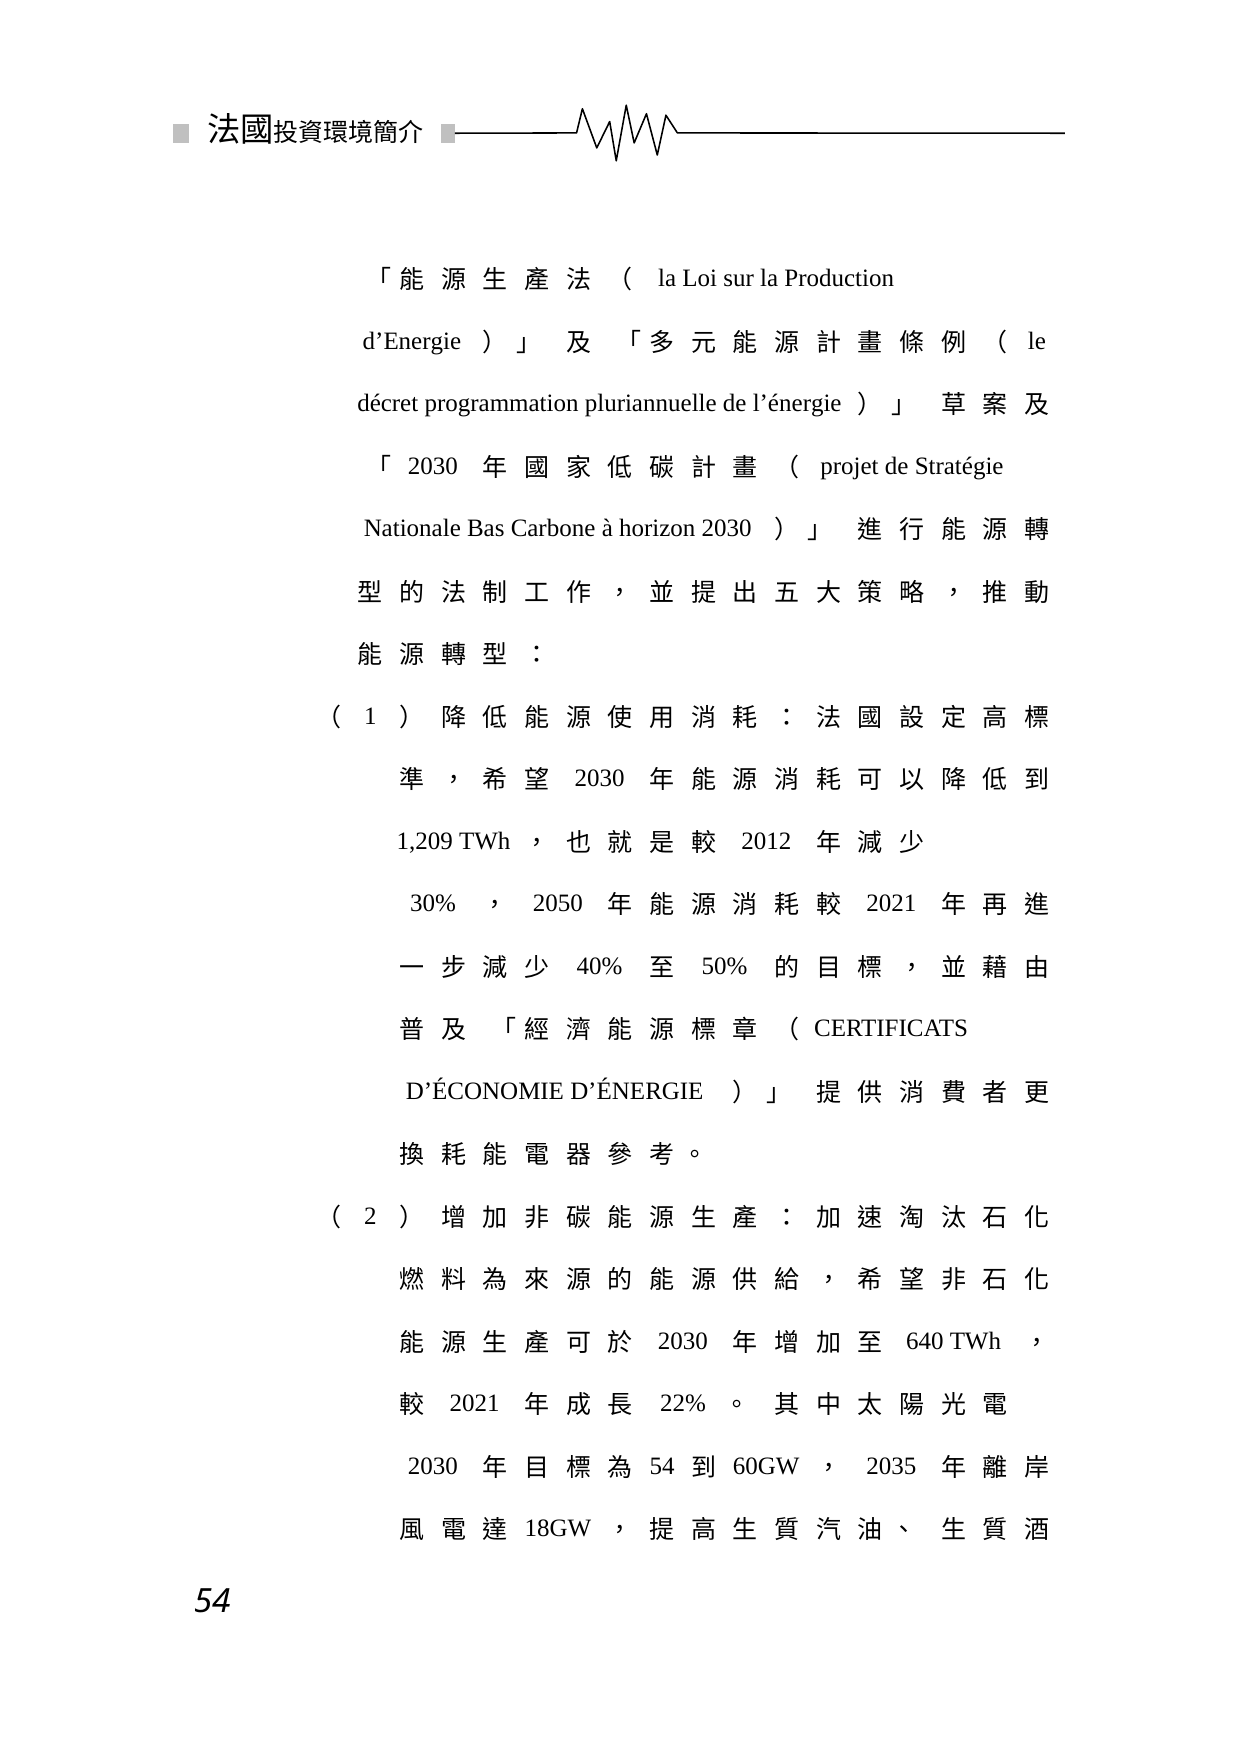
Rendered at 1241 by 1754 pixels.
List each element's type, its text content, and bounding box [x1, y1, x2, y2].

text （1）降低能源使用消耗：法國設定高標準，希望2030年能源消耗可以降低到1,209 TWh，也就是較2012年減少30%，2050年能源消耗較2021年再進一步減少40%至50%的目標，並藉由普及「經濟能源標章（CERTIFICATS D’ÉCONOMIE D’ÉNERGIE ）」提供消費者更換耗能電器參考。 [306, 674, 1058, 1174]
text （2）增加非碳能源生產：加速淘汰石化燃料為來源的能源供給，希望非石化能源生產可於2030年增加至640 TWh，較2021年成長22%。其中太陽光電2030年目標為54到60GW，2035年離岸風電達18GW，提高生質汽油、生質酒 [306, 1174, 1058, 1549]
text 「能源生產法（la Loi sur la Production d’Energie）」及「多元能源計畫條例（le décret programmation pluriannuelle de l’énergie）」草案及「2030年國家低碳計畫（projet de Stratégie Nationale Bas Carbone à horizon 2030）」進行能源轉型的法制工作，並提出五大策略，推動能源轉型： [330, 236, 1058, 674]
